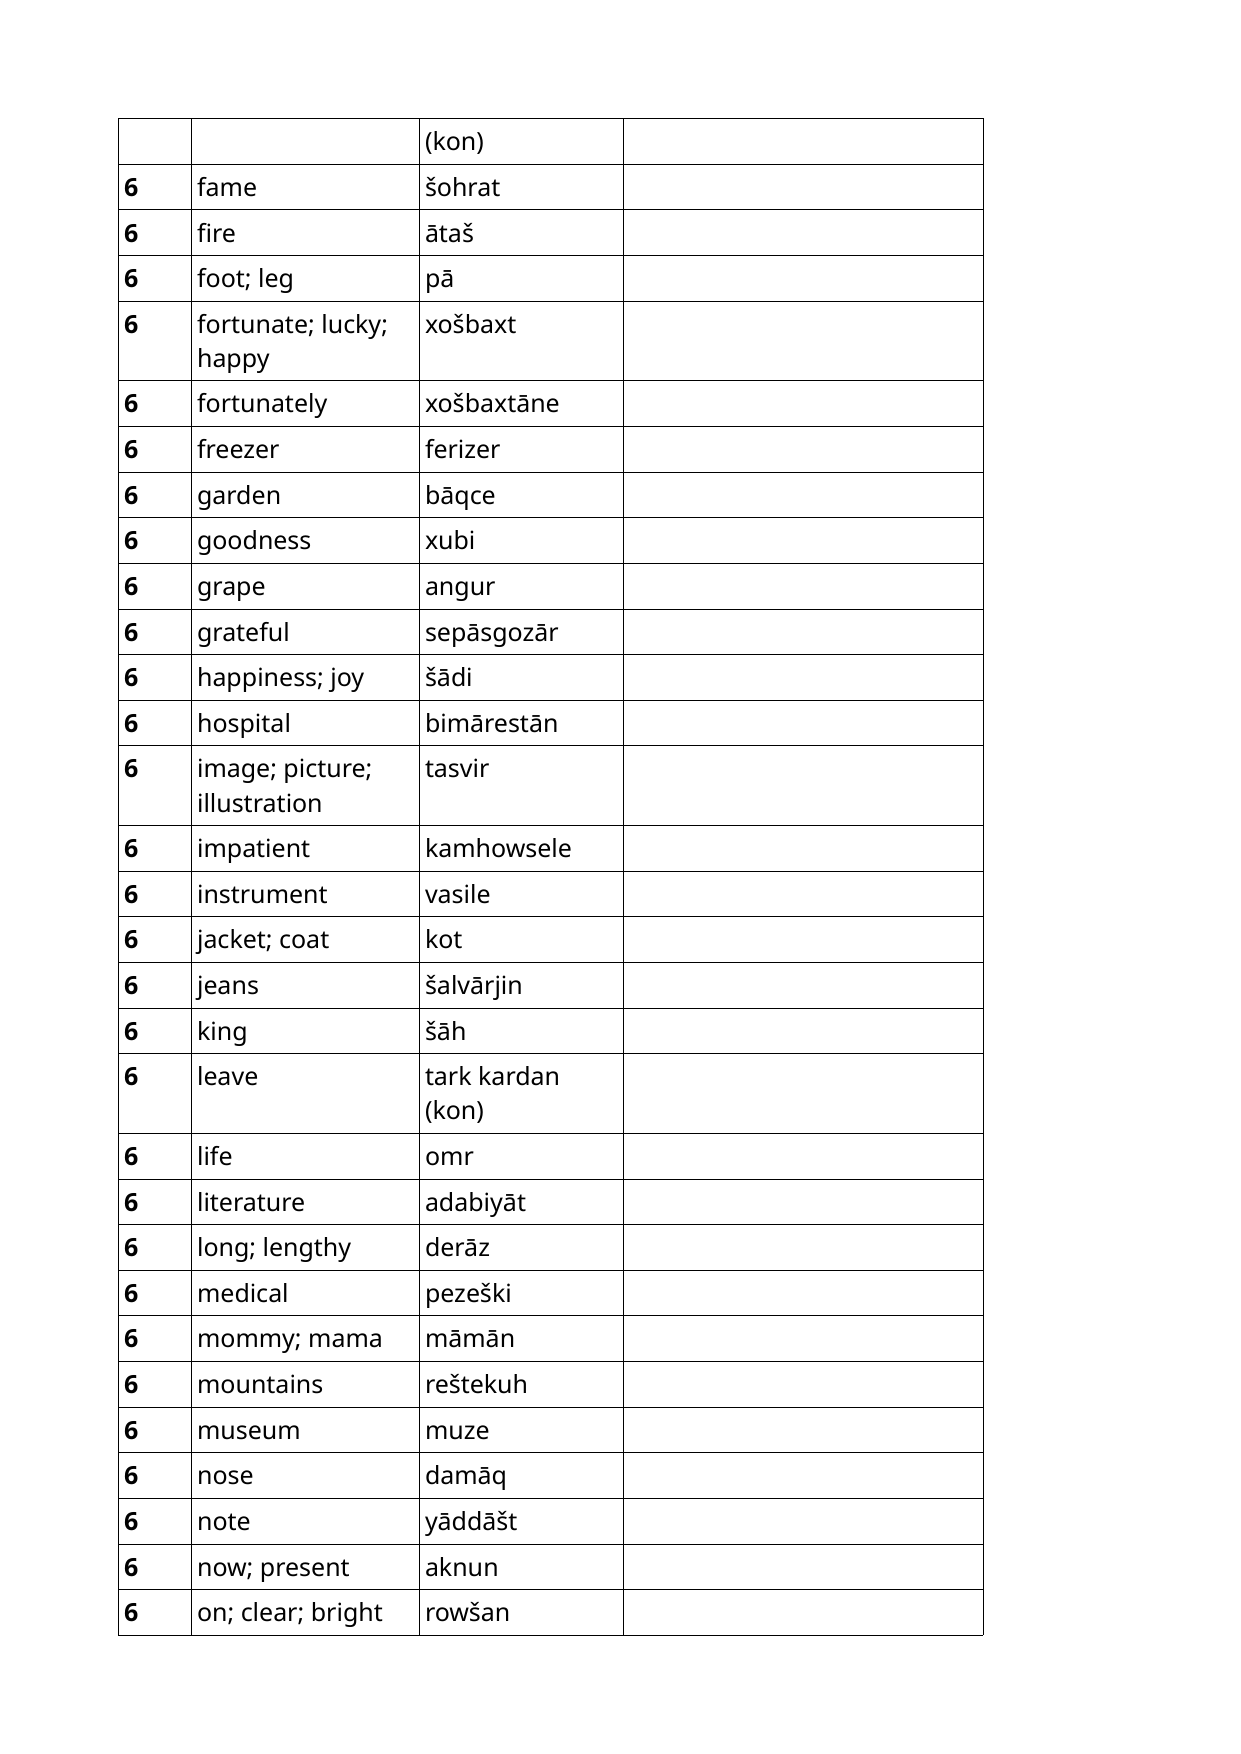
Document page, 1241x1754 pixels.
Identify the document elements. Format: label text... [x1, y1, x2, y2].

table_cell [624, 1453, 983, 1498]
table_cell šādi [420, 655, 623, 700]
table_cell pezeški [420, 1271, 623, 1315]
table_cell tasvir [420, 746, 623, 825]
table_cell museum [192, 1408, 419, 1452]
table_cell (kon) [420, 119, 623, 164]
table_cell 6 [119, 1134, 191, 1178]
table_cell note [192, 1499, 419, 1543]
table_cell 6 [119, 564, 191, 608]
table_cell fire [192, 210, 419, 255]
table_cell 6 [119, 518, 191, 563]
table_cell 6 [119, 1408, 191, 1452]
table_cell 6 [119, 1180, 191, 1224]
table_cell [624, 746, 983, 825]
table_cell [192, 119, 419, 164]
table_cell 6 [119, 1453, 191, 1498]
table_cell 6 [119, 655, 191, 700]
table_cell now; present [192, 1545, 419, 1589]
table_cell image; picture; illustration [192, 746, 419, 825]
table_cell [624, 165, 983, 209]
table_cell goodness [192, 518, 419, 563]
table_cell 6 [119, 917, 191, 962]
table_cell [624, 564, 983, 608]
table_cell 6 [119, 872, 191, 916]
table_cell [624, 210, 983, 255]
table_cell nose [192, 1453, 419, 1498]
table_cell tark kardan (kon) [420, 1054, 623, 1133]
table_cell jeans [192, 963, 419, 1007]
table_cell hospital [192, 701, 419, 745]
table_cell šāh [420, 1009, 623, 1053]
table_cell 6 [119, 427, 191, 472]
table_cell xubi [420, 518, 623, 563]
table_cell [624, 963, 983, 1007]
table_cell 6 [119, 826, 191, 871]
table_cell 6 [119, 473, 191, 517]
table_cell [624, 1408, 983, 1452]
table_cell ferizer [420, 427, 623, 472]
table_cell aknun [420, 1545, 623, 1589]
table_cell leave [192, 1054, 419, 1133]
table_cell muze [420, 1408, 623, 1452]
table_cell [624, 701, 983, 745]
table_cell [624, 302, 983, 380]
table_cell mountains [192, 1362, 419, 1407]
table_cell [624, 917, 983, 962]
table_cell happiness; joy [192, 655, 419, 700]
table_cell [624, 381, 983, 426]
table_cell xošbaxt [420, 302, 623, 380]
table_cell [624, 119, 983, 164]
table_cell 6 [119, 381, 191, 426]
table_cell bimārestān [420, 701, 623, 745]
table_cell fame [192, 165, 419, 209]
table_cell 6 [119, 1009, 191, 1053]
table_cell pā [420, 256, 623, 301]
table_cell kamhowsele [420, 826, 623, 871]
table_cell [624, 1180, 983, 1224]
table_cell 6 [119, 165, 191, 209]
table_cell [624, 518, 983, 563]
table_cell 6 [119, 302, 191, 380]
table_cell [624, 256, 983, 301]
table_cell impatient [192, 826, 419, 871]
table_cell 6 [119, 963, 191, 1007]
table_cell sepāsgozār [420, 610, 623, 654]
table_cell jacket; coat [192, 917, 419, 962]
table_cell [624, 826, 983, 871]
table_cell 6 [119, 256, 191, 301]
table_cell bāqce [420, 473, 623, 517]
table_cell 6 [119, 1054, 191, 1133]
table_cell yāddāšt [420, 1499, 623, 1543]
table_cell fortunate; lucky; happy [192, 302, 419, 380]
table_cell [624, 1271, 983, 1315]
table_cell 6 [119, 1362, 191, 1407]
table_cell [624, 872, 983, 916]
table_cell medical [192, 1271, 419, 1315]
table_cell derāz [420, 1225, 623, 1270]
table_cell reštekuh [420, 1362, 623, 1407]
table_cell [624, 1054, 983, 1133]
table_cell 6 [119, 1316, 191, 1361]
table_cell šalvārjin [420, 963, 623, 1007]
table_cell 6 [119, 1225, 191, 1270]
table_cell literature [192, 1180, 419, 1224]
table_cell damāq [420, 1453, 623, 1498]
table_cell grape [192, 564, 419, 608]
table_cell [624, 1134, 983, 1178]
table_cell long; lengthy [192, 1225, 419, 1270]
table_cell 6 [119, 610, 191, 654]
table_cell 6 [119, 1499, 191, 1543]
table_cell vasile [420, 872, 623, 916]
table_cell [624, 1590, 983, 1635]
table_cell 6 [119, 1271, 191, 1315]
table_cell [119, 119, 191, 164]
table_cell omr [420, 1134, 623, 1178]
table_cell 6 [119, 210, 191, 255]
table_cell fortunately [192, 381, 419, 426]
table_cell [624, 655, 983, 700]
table_cell on; clear; bright [192, 1590, 419, 1635]
table_cell māmān [420, 1316, 623, 1361]
table_cell [624, 1499, 983, 1543]
table_cell [624, 1009, 983, 1053]
table_cell ātaš [420, 210, 623, 255]
table_cell [624, 1225, 983, 1270]
table_cell 6 [119, 1590, 191, 1635]
table_cell 6 [119, 746, 191, 825]
table_cell [624, 427, 983, 472]
table_cell grateful [192, 610, 419, 654]
table_cell [624, 1362, 983, 1407]
table_cell mommy; mama [192, 1316, 419, 1361]
table_cell instrument [192, 872, 419, 916]
table_cell 6 [119, 1545, 191, 1589]
table_cell foot; leg [192, 256, 419, 301]
table_cell 6 [119, 701, 191, 745]
table_cell kot [420, 917, 623, 962]
table_cell life [192, 1134, 419, 1178]
table_cell [624, 610, 983, 654]
table_cell rowšan [420, 1590, 623, 1635]
table_cell freezer [192, 427, 419, 472]
table_cell garden [192, 473, 419, 517]
table_cell šohrat [420, 165, 623, 209]
table_cell [624, 1316, 983, 1361]
table_cell [624, 1545, 983, 1589]
table_cell king [192, 1009, 419, 1053]
table_cell adabiyāt [420, 1180, 623, 1224]
table_cell xošbaxtāne [420, 381, 623, 426]
table_cell [624, 473, 983, 517]
table_cell angur [420, 564, 623, 608]
